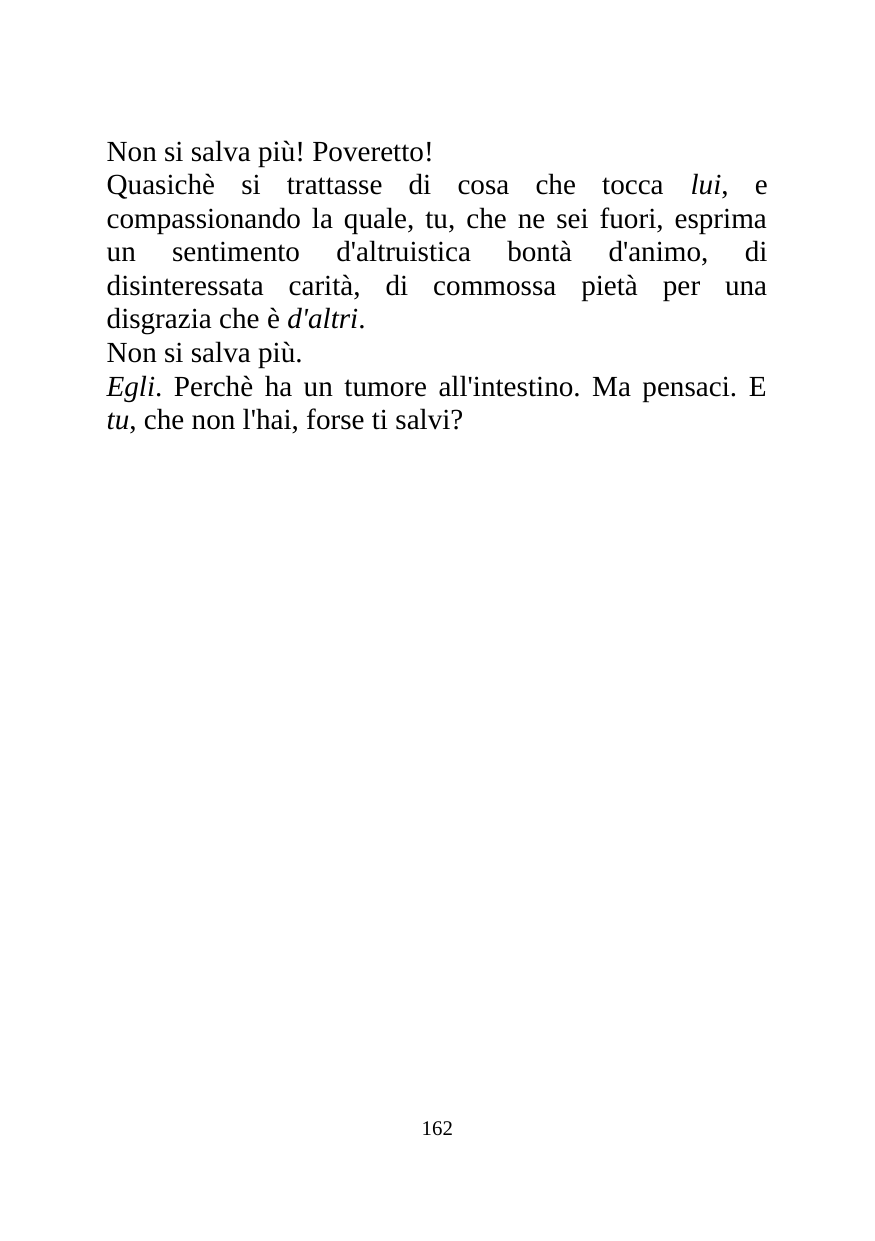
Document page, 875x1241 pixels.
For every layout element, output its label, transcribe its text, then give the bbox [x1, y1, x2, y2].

text Quasichè si trattasse di cosa che tocca lui, e compassionando la quale, tu, che ne sei fuori, esprima un sentimento d'altruistica bontà d'animo, di disinteressata carità, di commossa pietà per una disgrazia che è d'altri. [106, 167, 768, 335]
text Non si salva più! Poveretto! [106, 134, 768, 167]
text Egli. Perchè ha un tumore all'intestino. Ma pensaci. E tu, che non l'hai, forse ti salvi? [106, 369, 768, 436]
text Non si salva più. [106, 335, 768, 369]
